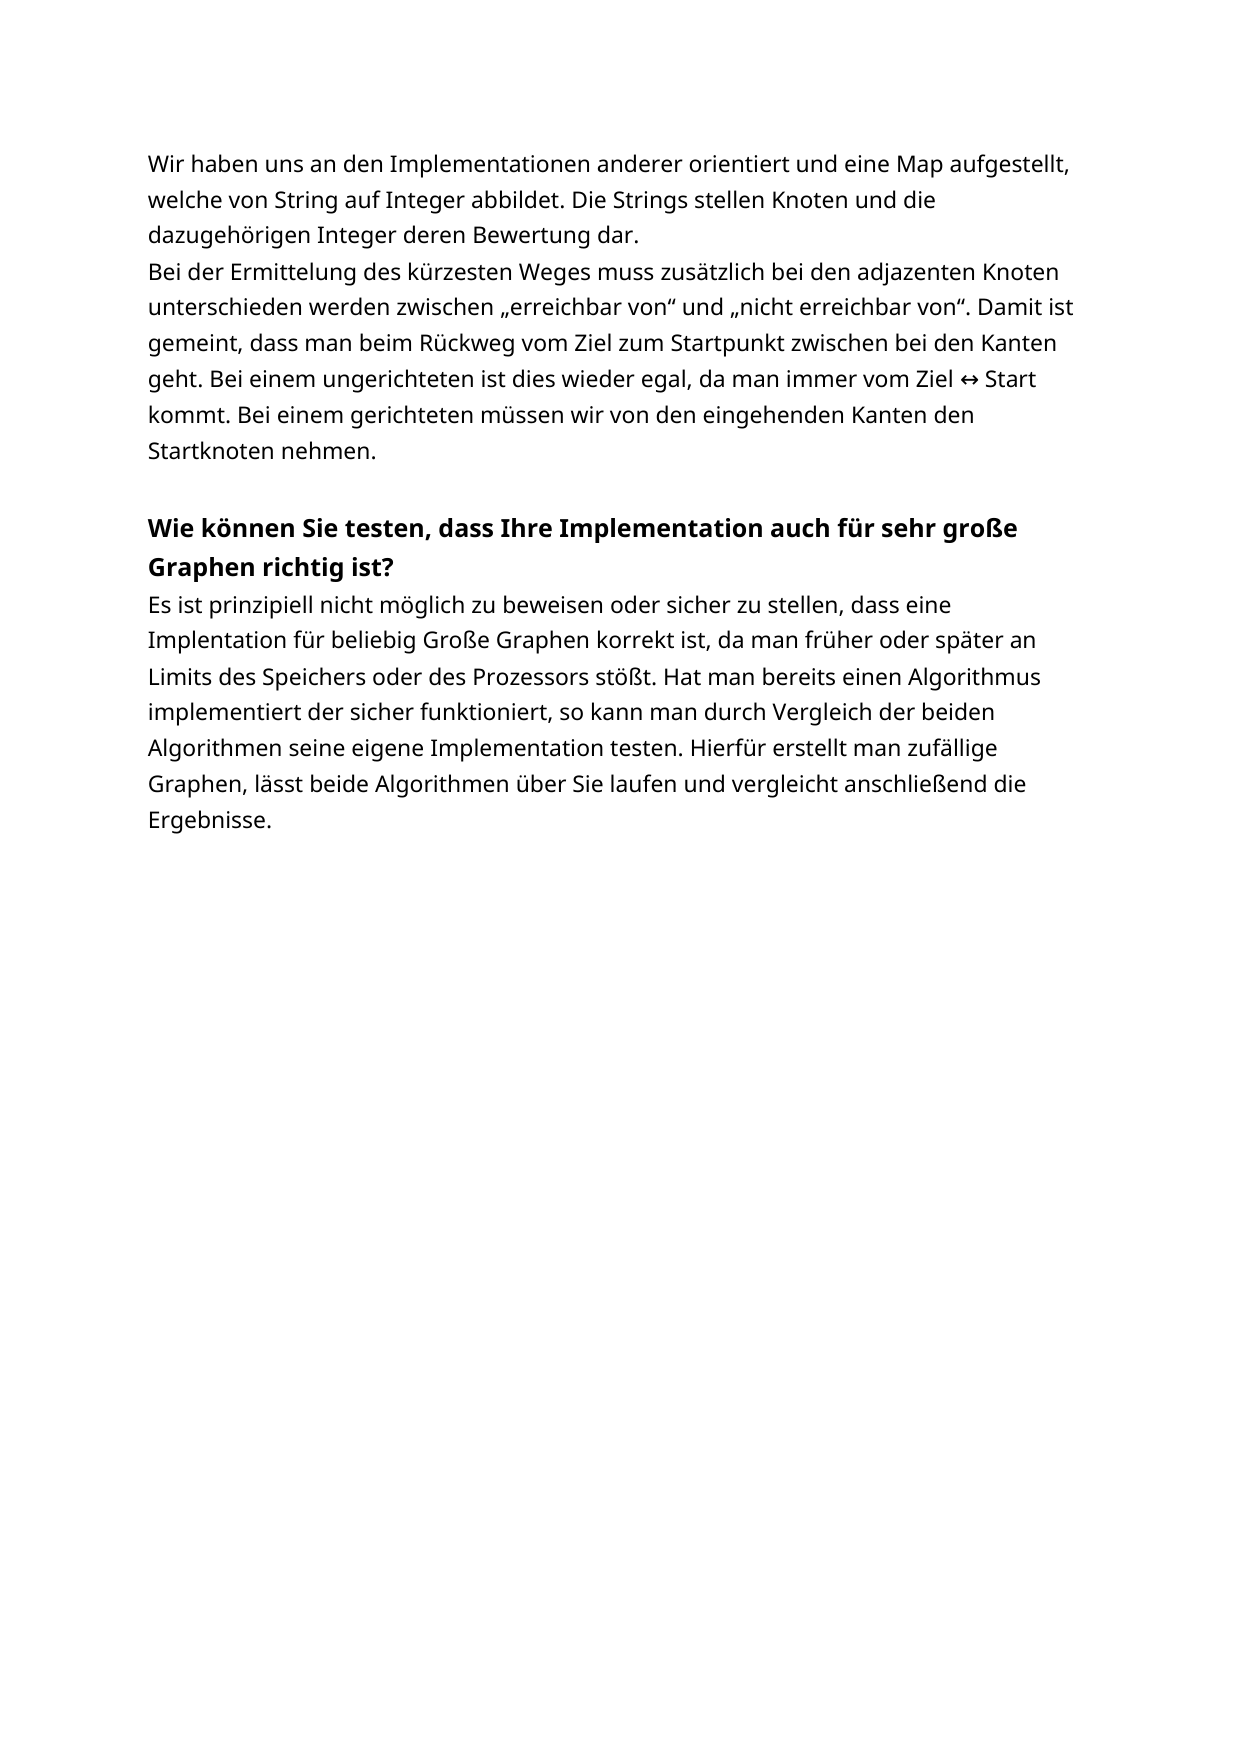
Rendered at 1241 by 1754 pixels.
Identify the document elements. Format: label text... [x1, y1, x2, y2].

text Wir haben uns an den Implementationen anderer orientiert und eine Map aufgestellt, welche von String auf Integer abbildet. Die Strings stellen Knoten und die dazugehörigen Integer deren Bewertung dar. [148, 148, 1093, 251]
text Wie können Sie testen, dass Ihre Implementation auch für sehr große Graphen richtig ist? [148, 510, 1093, 583]
text Es ist prinzipiell nicht möglich zu beweisen oder sicher zu stellen, dass eine Implentation für beliebig Große Graphen korrekt ist, da man früher oder später an Limits des Speichers oder des Prozessors stößt. Hat man bereits einen Algorithmus implementiert der sicher funktioniert, so kann man durch Vergleich der beiden Algorithmen seine eigene Implementation testen. Hierfür erstellt man zufällige Graphen, lässt beide Algorithmen über Sie laufen und vergleicht anschließend die Ergebnisse. [148, 588, 1093, 835]
text Bei der Ermittelung des kürzesten Weges muss zusätzlich bei den adjazenten Knoten unterschieden werden zwischen „erreichbar von“ und „nicht erreichbar von“. Damit ist gemeint, dass man beim Rückweg vom Ziel zum Startpunkt zwischen bei den Kanten geht. Bei einem ungerichteten ist dies wieder egal, da man immer vom Ziel ↔ Start kommt. Bei einem gerichteten müssen wir von den eingehenden Kanten den Startknoten nehmen. [148, 255, 1093, 466]
